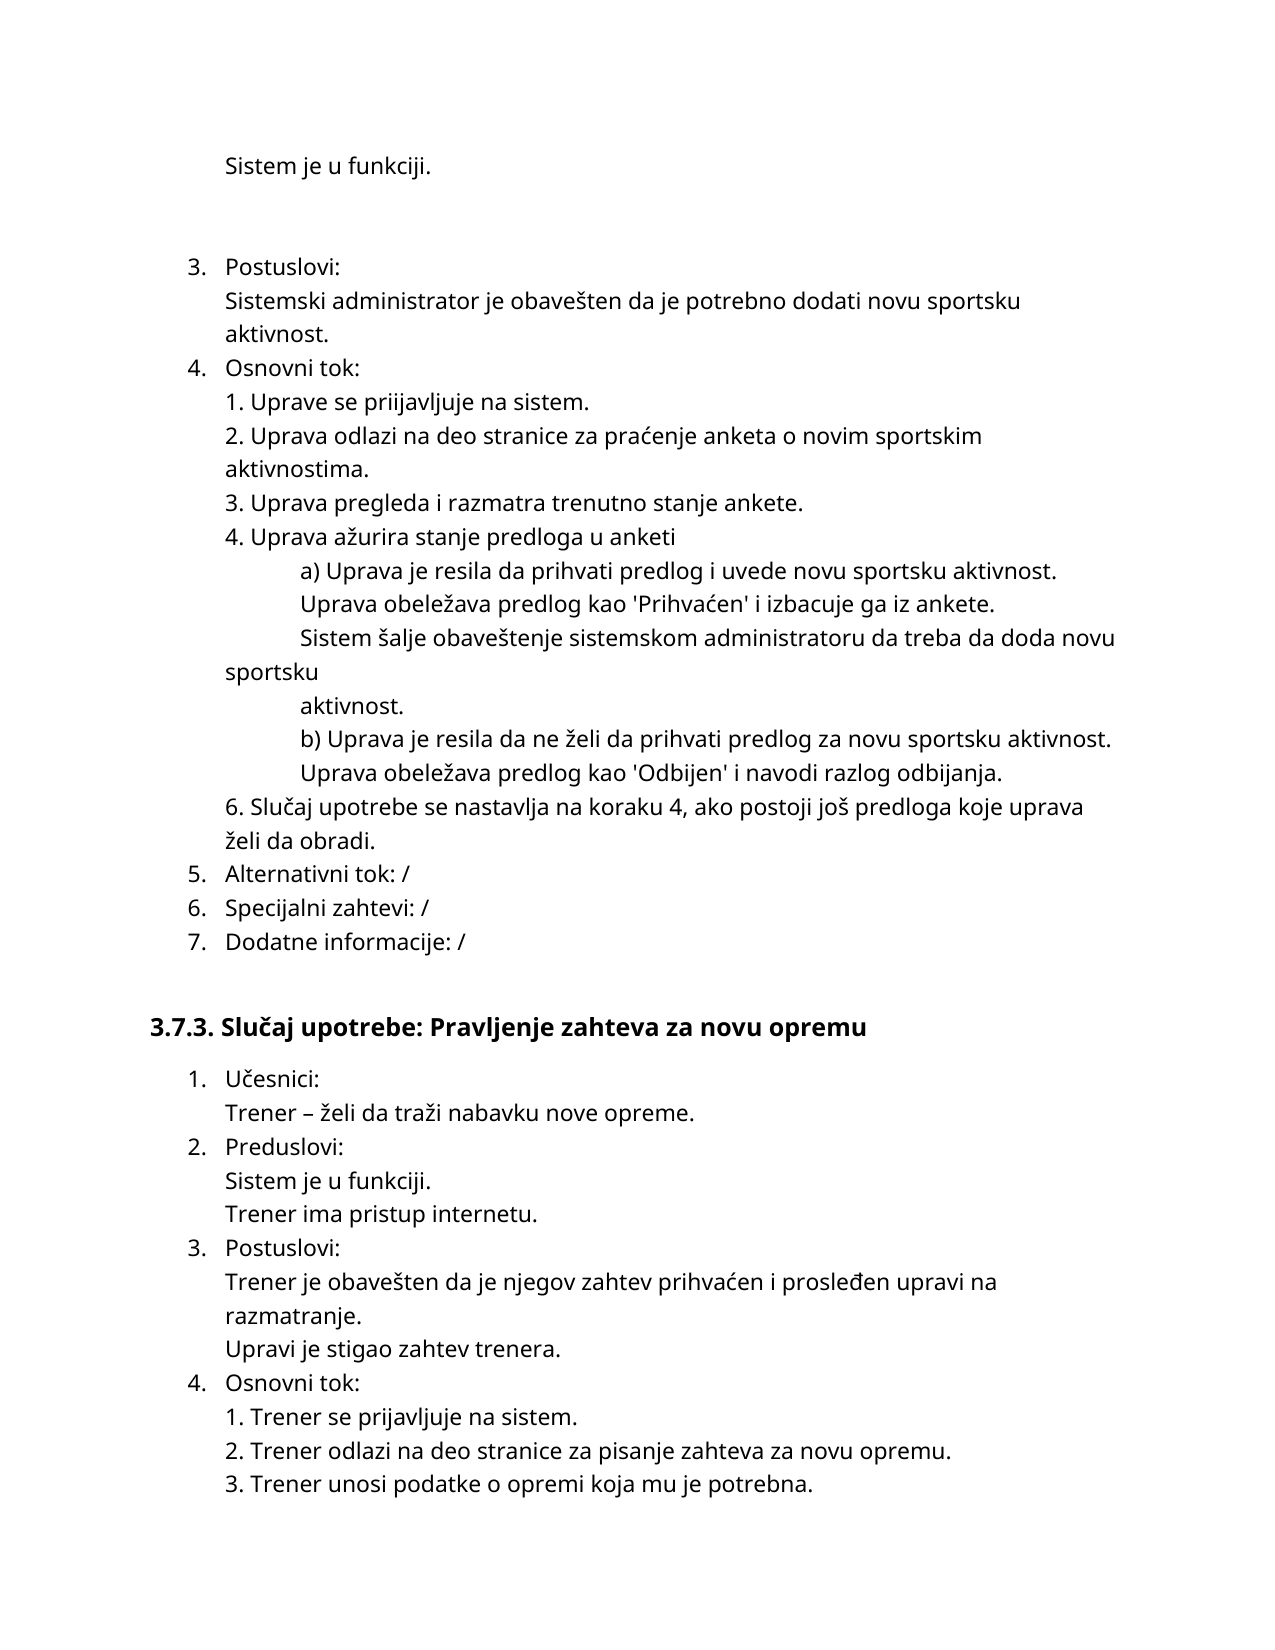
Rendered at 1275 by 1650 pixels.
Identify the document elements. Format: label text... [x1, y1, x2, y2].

text 3. Uprava pregleda i razmatra trenutno stanje ankete. [225, 487, 1125, 518]
list Upravi je stigao zahtev trenera. [225, 1333, 1125, 1365]
text aktivnost. [225, 689, 1125, 721]
list Sistemski administrator je obavešten da je potrebno dodati novu sportsku aktivnost. [225, 284, 1125, 349]
list Postuslovi: [187, 1232, 1125, 1263]
text 1. Uprave se priijavljuje na sistem. [225, 386, 1125, 417]
list Učesnici: [187, 1063, 1125, 1095]
text Uprava obeležava predlog kao 'Odbijen' i navodi razlog odbijanja. [225, 757, 1125, 788]
text 2. Uprava odlazi na deo stranice za praćenje anketa o novim sportskim aktivnostima. [225, 419, 1125, 484]
list Trener ima pristup internetu. [225, 1198, 1125, 1230]
list Alternativni tok: / [187, 858, 1125, 889]
list Preduslovi: [187, 1131, 1125, 1162]
text 3. Trener unosi podatke o opremi koja mu je potrebna. [225, 1468, 1125, 1500]
text Uprava obeležava predlog kao 'Prihvaćen' i izbacuje ga iz ankete. [225, 588, 1125, 619]
text a) Uprava je resila da prihvati predlog i uvede novu sportsku aktivnost. [225, 554, 1125, 586]
text b) Uprava je resila da ne želi da prihvati predlog za novu sportsku aktivnost. [225, 723, 1125, 754]
list Trener je obavešten da je njegov zahtev prihvaćen i prosleđen upravi na razmatranje. [225, 1266, 1125, 1331]
list Dodatne informacije: / [187, 926, 1125, 957]
list Specijalni zahtevi: / [187, 892, 1125, 923]
text 3.7.3. Slučaj upotrebe: Pravljenje zahteva za novu opremu [150, 1010, 1125, 1044]
text 2. Trener odlazi na deo stranice za pisanje zahteva za novu opremu. [225, 1435, 1125, 1466]
text 4. Uprava ažurira stanje predloga u anketi [225, 521, 1125, 552]
text 6. Slučaj upotrebe se nastavlja na koraku 4, ako postoji još predloga koje uprava želi da obradi. [225, 791, 1125, 856]
list Osnovni tok: [187, 352, 1125, 383]
list Postuslovi: [187, 251, 1125, 282]
list Sistem je u funkciji. [225, 1165, 1125, 1196]
text Sistem šalje obaveštenje sistemskom administratoru da treba da doda novu sportsku [225, 622, 1125, 687]
list Sistem je u funkciji. [225, 150, 1125, 181]
list Osnovni tok: [187, 1367, 1125, 1398]
list Trener – želi da traži nabavku nove opreme. [225, 1097, 1125, 1128]
text 1. Trener se prijavljuje na sistem. [225, 1401, 1125, 1432]
